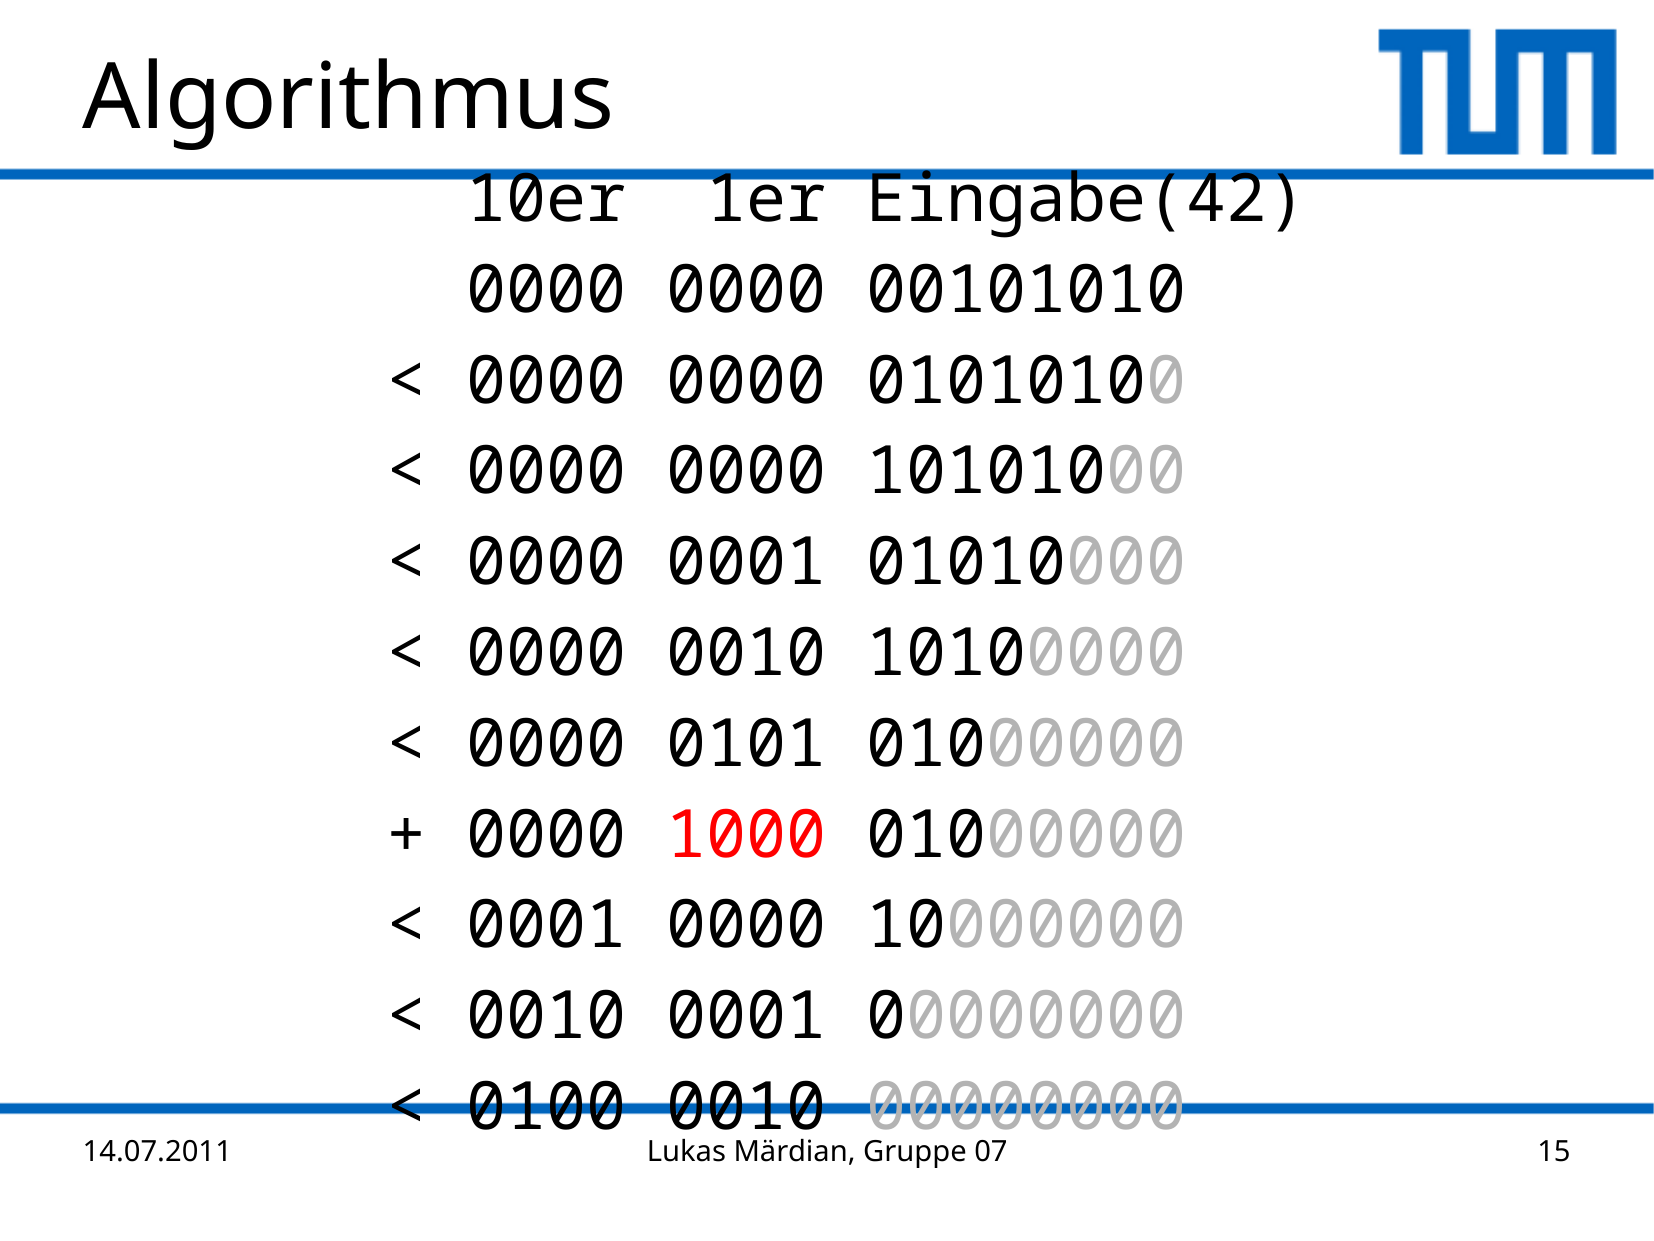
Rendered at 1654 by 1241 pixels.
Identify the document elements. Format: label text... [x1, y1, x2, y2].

subtitle 10er 1er Eingabe(42) 0000 0000 00101010 < 0000 0000 01010100 < 0000 0000 10101000 < 0000 0001 01010000 < 0000 0010 10100000 < 0000 0101 01000000 + 0000 1000 01000000 < 0001 0000 10000000 < 0010 0001 00000000 < 0100 0010 00000000 [82, 206, 1571, 1093]
title Algorithmus [82, 41, 1359, 145]
picture [0, 0, 1654, 1241]
